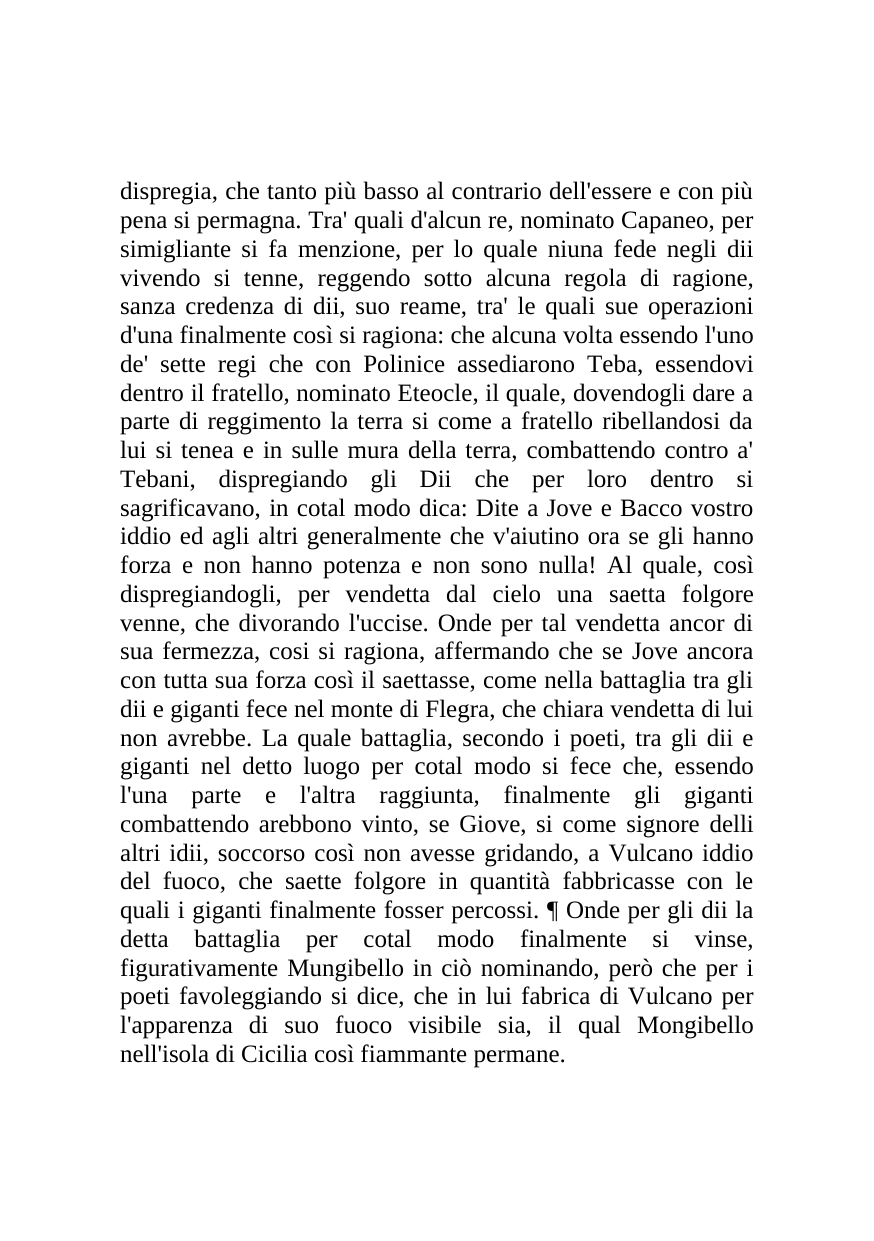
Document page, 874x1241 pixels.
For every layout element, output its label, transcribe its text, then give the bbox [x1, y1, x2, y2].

text dispregia, che tanto più basso al contrario dell'essere e con più pena si permagna. Tra' quali d'alcun re, nominato Capaneo, per simigliante si fa menzione, per lo quale niuna fede negli dii vivendo si tenne, reggendo sotto alcuna regola di ragione, sanza credenza di dii, suo reame, tra' le quali sue operazioni d'una finalmente così si ragiona: che alcuna volta essendo l'uno de' sette regi che con Polinice assediarono Teba, essendovi dentro il fratello, nominato Eteocle, il quale, dovendogli dare a parte di reggimento la terra si come a fratello ribellandosi da lui si tenea e in sulle mura della terra, combattendo contro a' Tebani, dispregiando gli Dii che per loro dentro si sagrificavano, in cotal modo dica: Dite a Jove e Bacco vostro iddio ed agli altri generalmente che v'aiutino ora se gli hanno forza e non hanno potenza e non sono nulla! Al quale, così dispregiandogli, per vendetta dal cielo una saetta folgore venne, che divorando l'uccise. Onde per tal vendetta ancor di sua fermezza, cosi si ragiona, affermando che se Jove ancora con tutta sua forza così il saettasse, come nella battaglia tra gli dii e giganti fece nel monte di Flegra, che chiara vendetta di lui non avrebbe. La quale battaglia, secondo i poeti, tra gli dii e giganti nel detto luogo per cotal modo si fece che, essendo l'una parte e l'altra raggiunta, finalmente gli giganti combattendo arebbono vinto, se Giove, si come signore delli altri idii, soccorso così non avesse gridando, a Vulcano iddio del fuoco, che saette folgore in quantità fabbricasse con le quali i giganti finalmente fosser percossi. ¶ Onde per gli dii la detta battaglia per cotal modo finalmente si vinse, figurativamente Mungibello in ciò nominando, però che per i poeti favoleggiando si dice, che in lui fabrica di Vulcano per l'apparenza di suo fuoco visibile sia, il qual Mongibello nell'isola di Cicilia così fiammante permane. [120, 176, 754, 1068]
